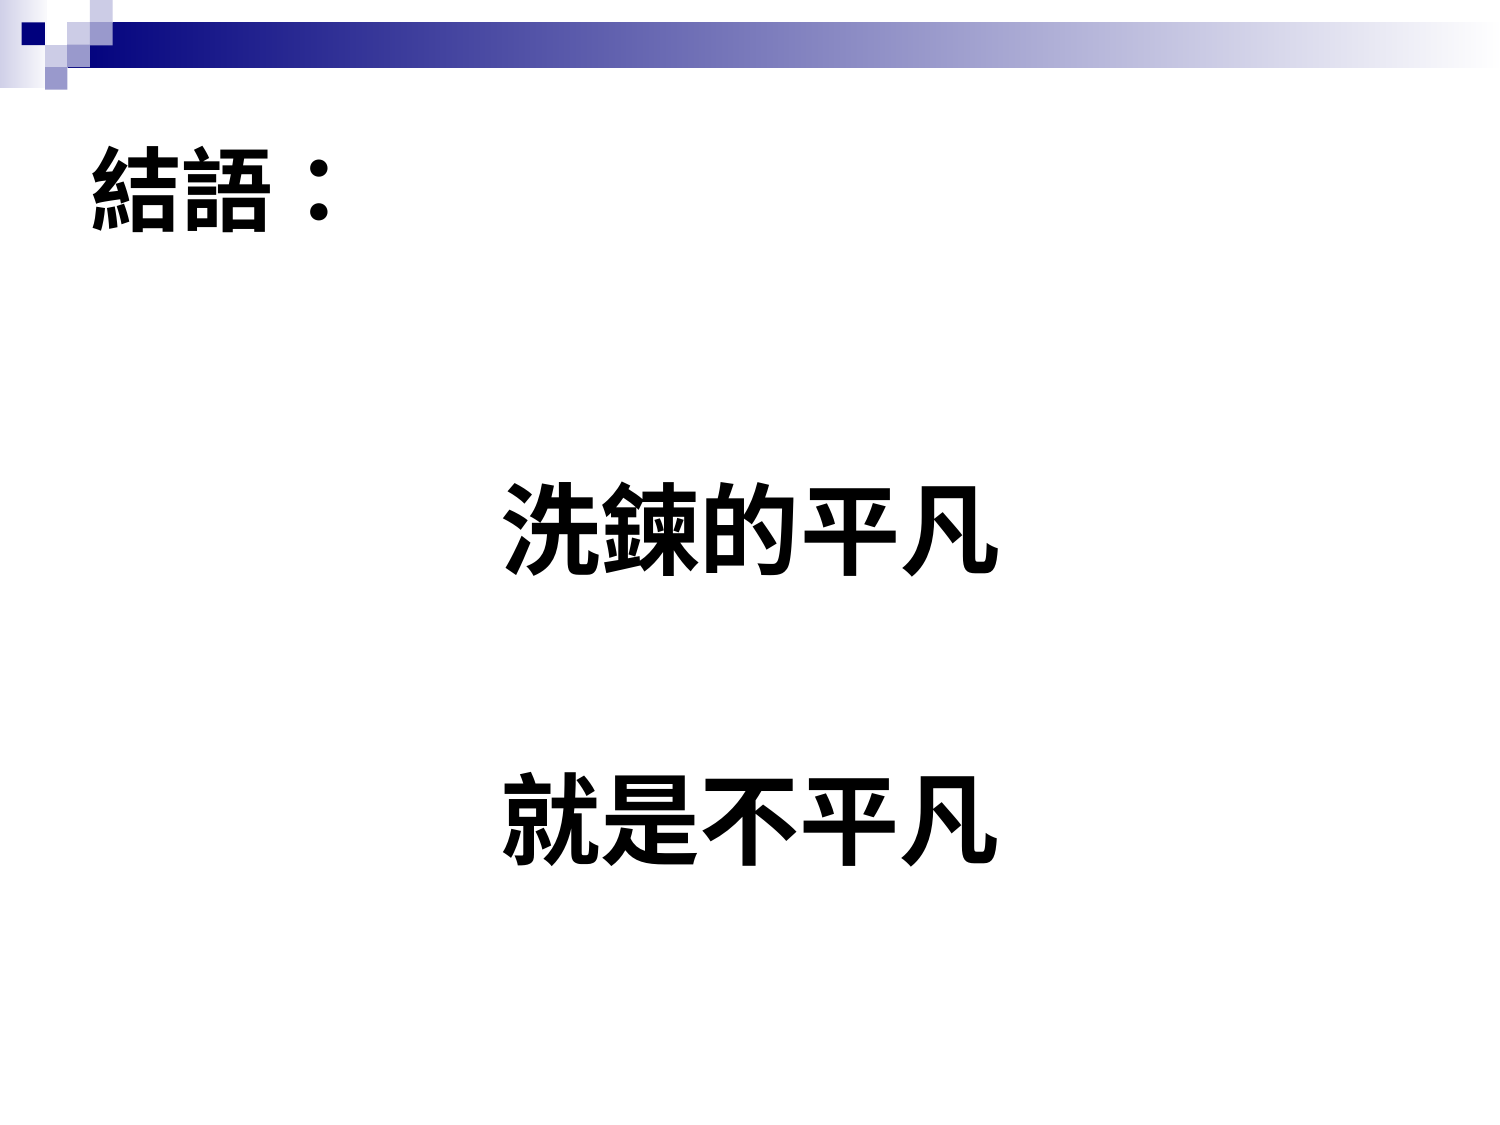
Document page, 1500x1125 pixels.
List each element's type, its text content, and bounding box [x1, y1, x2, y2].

list 洗鍊的平凡 就是不平凡 [75, 324, 1426, 963]
title 結語： [75, 75, 1426, 300]
